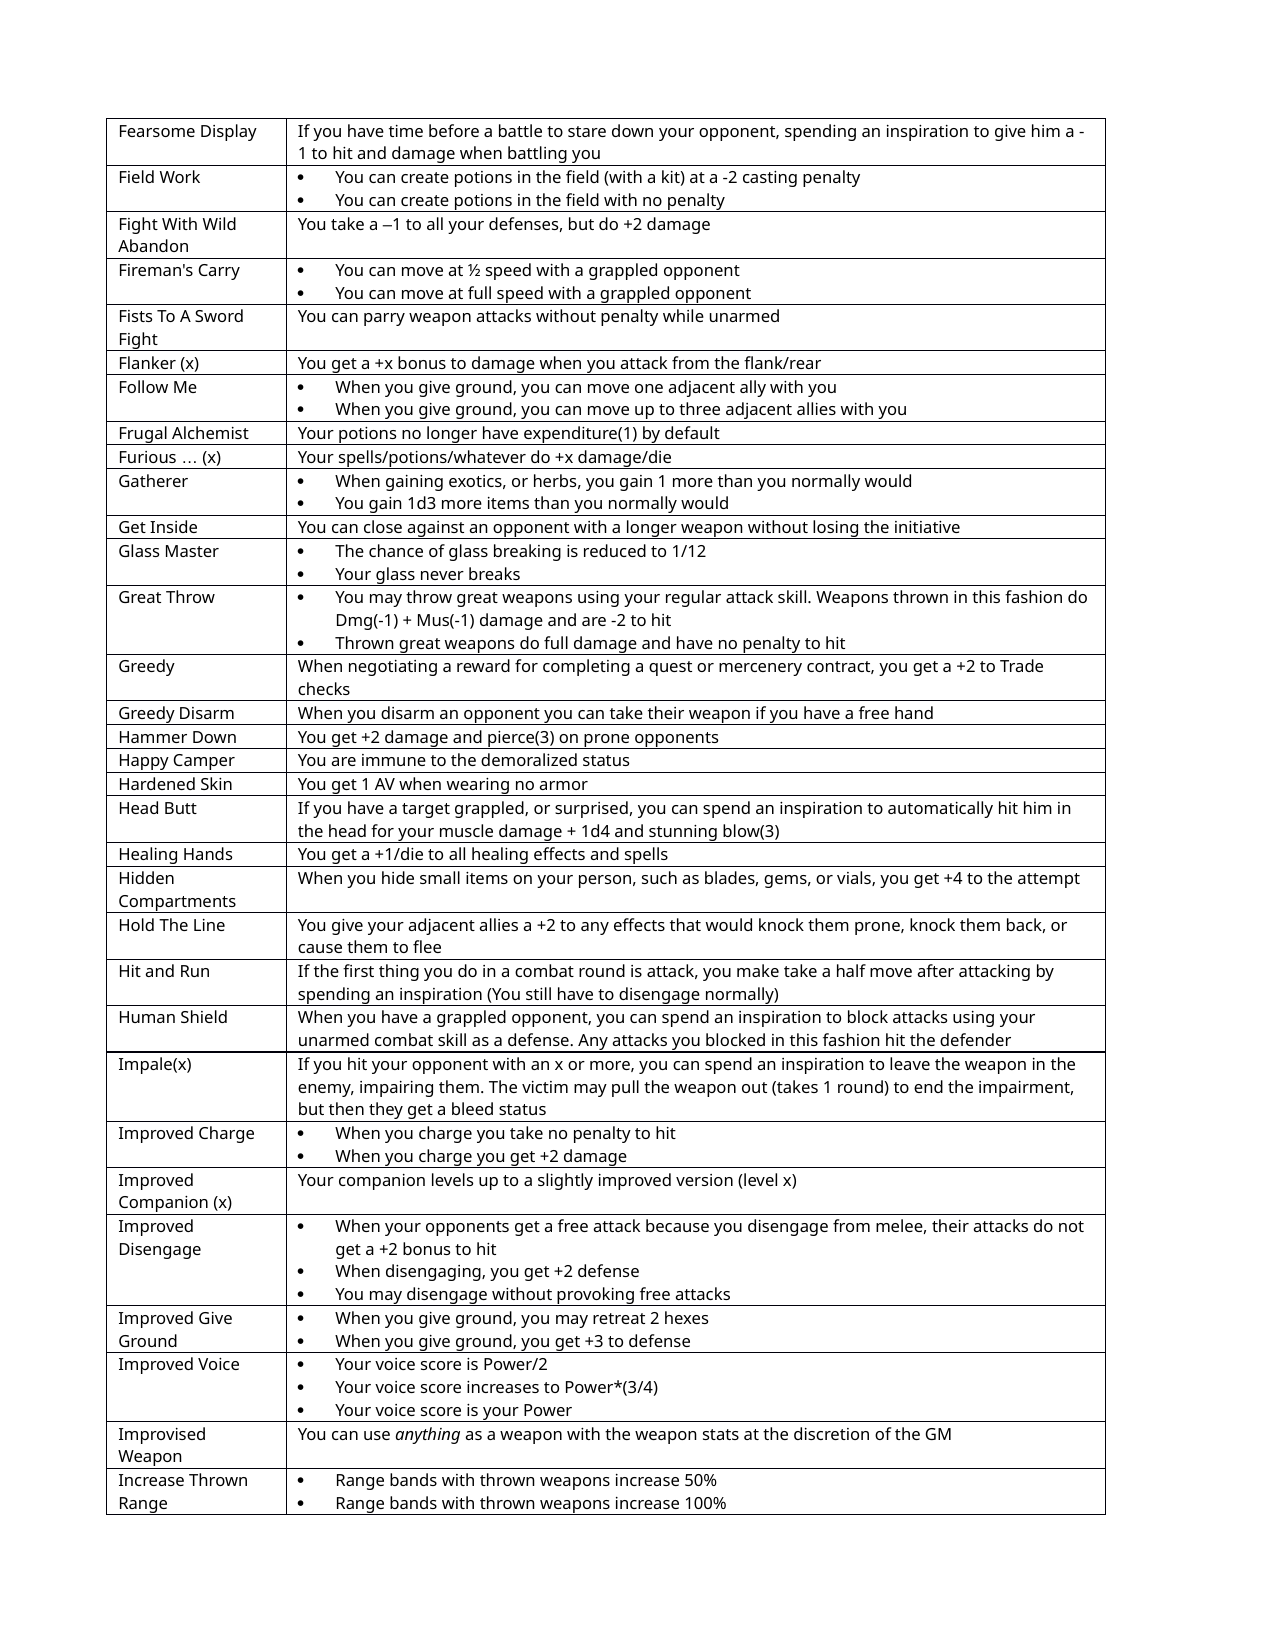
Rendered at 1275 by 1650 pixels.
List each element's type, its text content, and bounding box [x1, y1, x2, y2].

table_cell You can create potions in the field (with a kit) at a -2 casting penalty You can create potions in the field with no penalty [287, 166, 1105, 211]
table_cell Field Work [107, 166, 286, 211]
table_cell When you have a grappled opponent, you can spend an inspiration to block attacks using your unarmed combat skill as a defense. Any attacks you blocked in this fashion hit the defender [287, 1006, 1105, 1051]
table_cell Your companion levels up to a slightly improved version (level x) [287, 1168, 1105, 1213]
table_cell You take a –1 to all your defenses, but do +2 damage [287, 212, 1105, 257]
table_cell Improved Disengage [107, 1215, 286, 1305]
table_cell Great Throw [107, 586, 286, 654]
table_cell Your spells/potions/whatever do +x damage/die [287, 445, 1105, 468]
table_cell You can use anything as a weapon with the weapon stats at the discretion of the GM [287, 1422, 1105, 1467]
table_cell Greedy Disarm [107, 701, 286, 724]
table_cell Range bands with thrown weapons increase 50% Range bands with thrown weapons increase 100% [287, 1469, 1105, 1514]
table_cell When you hide small items on your person, such as blades, gems, or vials, you get +4 to the attempt [287, 867, 1105, 912]
table_cell You may throw great weapons using your regular attack skill. Weapons thrown in this fashion do Dmg(-1) + Mus(-1) damage and are -2 to hit Thrown great weapons do full damage and have no penalty to hit [287, 586, 1105, 654]
table_cell Follow Me [107, 375, 286, 421]
table_cell Hammer Down [107, 725, 286, 748]
table_cell Furious … (x) [107, 445, 286, 468]
table_cell You can move at ½ speed with a grappled opponent You can move at full speed with a grappled opponent [287, 259, 1105, 304]
table_cell If you hit your opponent with an x or more, you can spend an inspiration to leave the weapon in the enemy, impairing them. The victim may pull the weapon out (takes 1 round) to end the impairment, but then they get a bleed status [287, 1053, 1105, 1121]
table_cell Frugal Alchemist [107, 422, 286, 444]
table_cell Increase Thrown Range [107, 1469, 286, 1514]
table_cell Improved Give Ground [107, 1306, 286, 1352]
table_cell When gaining exotics, or herbs, you gain 1 more than you normally would You gain 1d3 more items than you normally would [287, 469, 1105, 514]
table_cell Your potions no longer have expenditure(1) by default [287, 422, 1105, 444]
table_cell You give your adjacent allies a +2 to any effects that would knock them prone, knock them back, or cause them to flee [287, 913, 1105, 958]
table_cell You get +2 damage and pierce(3) on prone opponents [287, 725, 1105, 748]
table_cell You get a +x bonus to damage when you attack from the flank/rear [287, 351, 1105, 374]
table_cell Flanker (x) [107, 351, 286, 374]
table_cell When you give ground, you may retreat 2 hexes When you give ground, you get +3 to defense [287, 1306, 1105, 1352]
table_cell Fight With Wild Abandon [107, 212, 286, 257]
table_cell You get 1 AV when wearing no armor [287, 773, 1105, 795]
table_cell You can close against an opponent with a longer weapon without losing the initiative [287, 516, 1105, 538]
table_cell Hold The Line [107, 913, 286, 958]
table_cell Hit and Run [107, 960, 286, 1005]
table_cell Glass Master [107, 539, 286, 585]
table_cell Impale(x) [107, 1053, 286, 1121]
table_cell You get a +1/die to all healing effects and spells [287, 843, 1105, 866]
table_cell If the first thing you do in a combat round is attack, you make take a half move after attacking by spending an inspiration (You still have to disengage normally) [287, 960, 1105, 1005]
table_cell Hidden Compartments [107, 867, 286, 912]
table_cell When you give ground, you can move one adjacent ally with you When you give ground, you can move up to three adjacent allies with you [287, 375, 1105, 421]
table_cell If you have a target grappled, or surprised, you can spend an inspiration to automatically hit him in the head for your muscle damage + 1d4 and stunning blow(3) [287, 796, 1105, 842]
table_cell The chance of glass breaking is reduced to 1/12 Your glass never breaks [287, 539, 1105, 585]
table_cell Happy Camper [107, 749, 286, 772]
table_cell Improvised Weapon [107, 1422, 286, 1467]
table_cell Hardened Skin [107, 773, 286, 795]
table_cell Healing Hands [107, 843, 286, 866]
table_cell Improved Charge [107, 1122, 286, 1167]
table_cell Improved Voice [107, 1353, 286, 1421]
table_cell Improved Companion (x) [107, 1168, 286, 1213]
table_cell You are immune to the demoralized status [287, 749, 1105, 772]
table_cell Greedy [107, 655, 286, 700]
table_cell Your voice score is Power/2 Your voice score increases to Power*(3/4) Your voice score is your Power [287, 1353, 1105, 1421]
table_cell Get Inside [107, 516, 286, 538]
table_cell When you disarm an opponent you can take their weapon if you have a free hand [287, 701, 1105, 724]
table_cell When you charge you take no penalty to hit When you charge you get +2 damage [287, 1122, 1105, 1167]
table_cell Human Shield [107, 1006, 286, 1051]
table_cell Head Butt [107, 796, 286, 842]
table_cell When negotiating a reward for completing a quest or mercenery contract, you get a +2 to Trade checks [287, 655, 1105, 700]
table_cell You can parry weapon attacks without penalty while unarmed [287, 305, 1105, 350]
table_cell If you have time before a battle to stare down your opponent, spending an inspiration to give him a -1 to hit and damage when battling you [287, 119, 1105, 164]
table_cell Gatherer [107, 469, 286, 514]
table_cell Fists To A Sword Fight [107, 305, 286, 350]
table_cell Fireman's Carry [107, 259, 286, 304]
table_cell When your opponents get a free attack because you disengage from melee, their attacks do not get a +2 bonus to hit When disengaging, you get +2 defense You may disengage without provoking free attacks [287, 1215, 1105, 1305]
table_cell Fearsome Display [107, 119, 286, 164]
